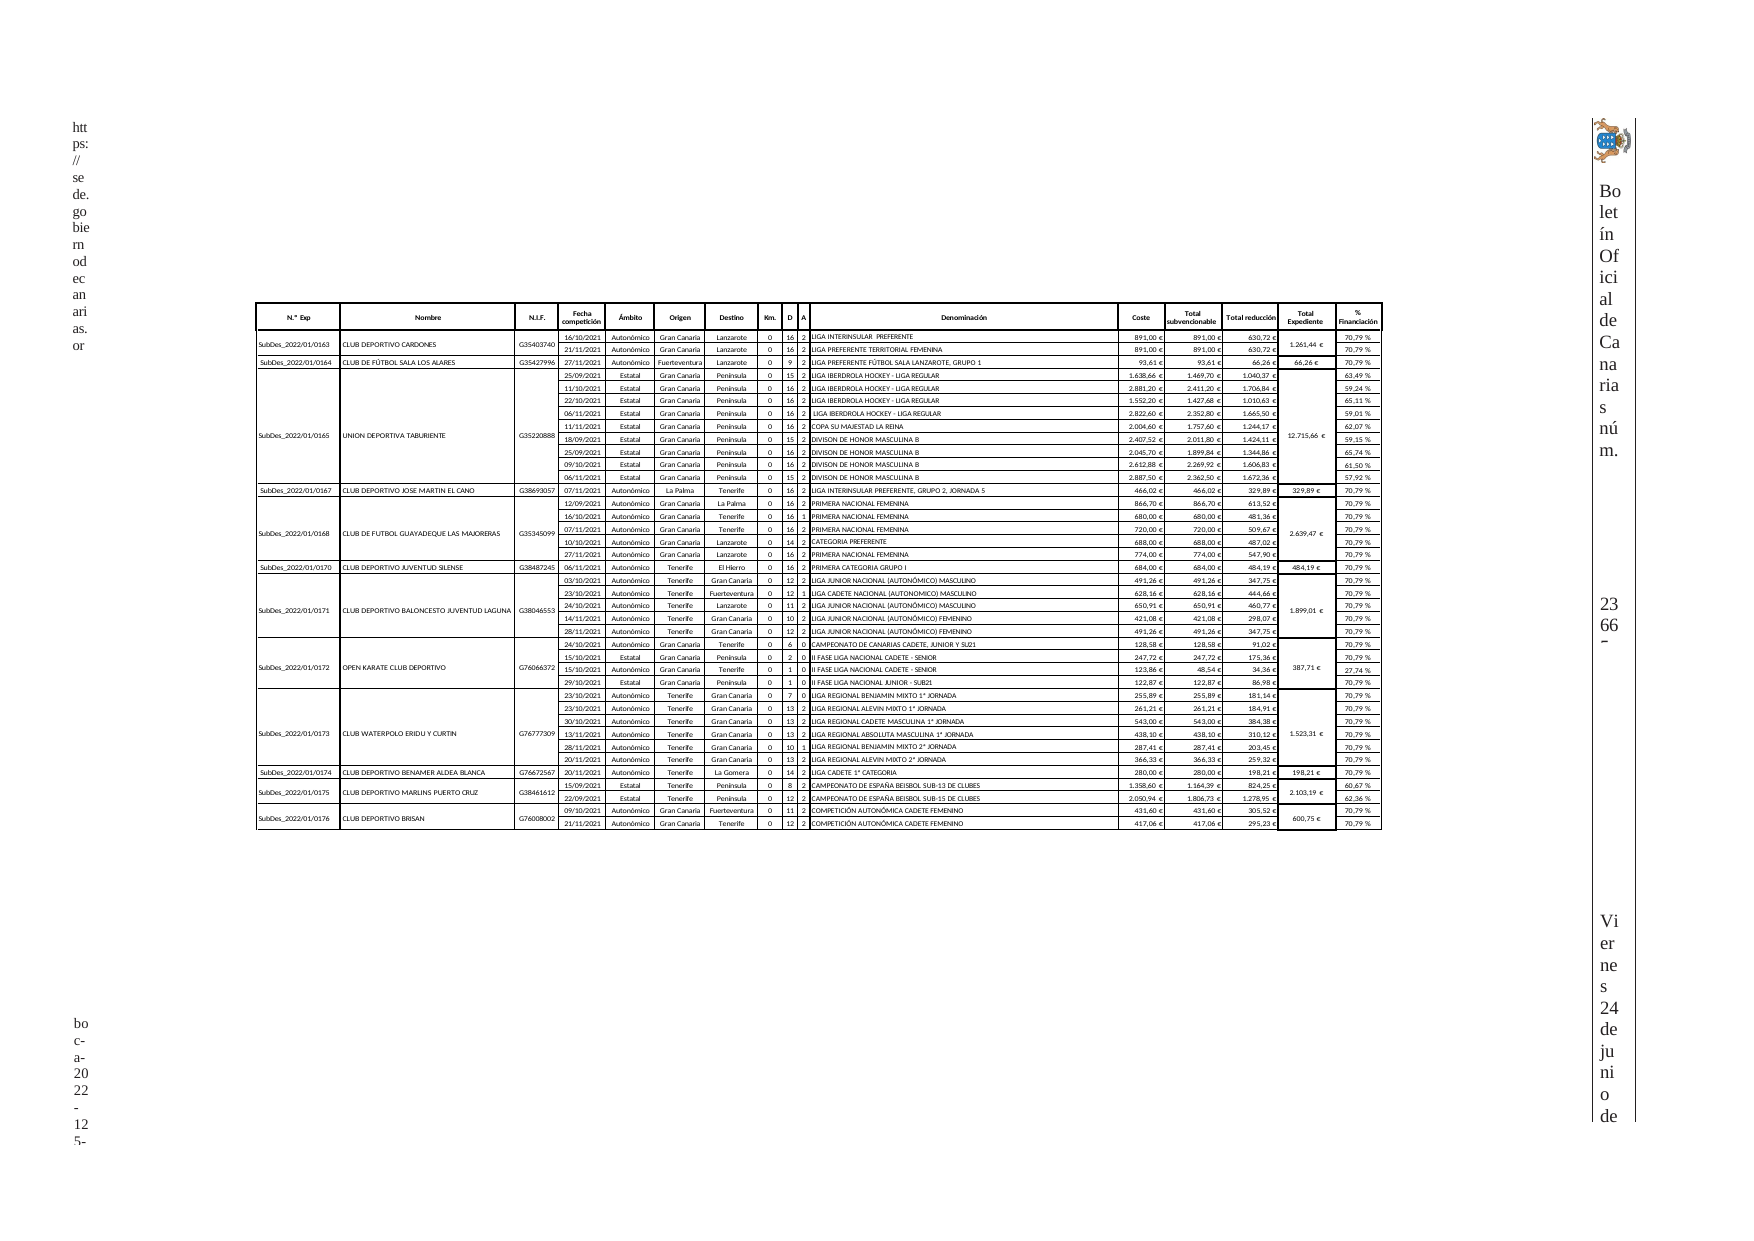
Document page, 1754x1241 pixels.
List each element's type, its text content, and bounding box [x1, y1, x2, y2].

table_cell Península [705, 394, 757, 406]
table_cell Tenerife [655, 599, 704, 611]
table_cell 2 [798, 420, 809, 432]
table_cell 1.899,01 € [1279, 575, 1335, 637]
table_cell 487,02 € [1223, 535, 1277, 547]
table_cell 0 [798, 676, 809, 688]
table_cell Autonómico [606, 766, 654, 777]
table_header Coste [1119, 304, 1164, 329]
table_cell Gran Canaria [705, 727, 757, 739]
table_cell 27/11/2021 [559, 548, 605, 560]
table_cell 684,00 € [1165, 561, 1222, 572]
table_cell 70,79 % [1337, 483, 1381, 496]
table_cell 70,79 % [1337, 547, 1381, 560]
table_cell Tenerife [655, 727, 704, 739]
table_cell 0 [758, 689, 782, 701]
table_header Origen [655, 304, 704, 329]
table_cell 16 [783, 407, 797, 419]
table_cell DIVISON DE HONOR MASCULINA B [811, 433, 1118, 444]
table_cell 2 [798, 625, 809, 637]
table_cell Península [705, 407, 757, 419]
table_cell 0 [758, 663, 782, 675]
table_cell Gran Canaria [705, 715, 757, 726]
table_cell 70,79 % [1337, 649, 1381, 662]
table_cell Gran Canaria [655, 510, 704, 521]
table_cell 12 [783, 817, 797, 829]
table_cell 444,66 € [1223, 586, 1277, 598]
table_header Total Expediente [1279, 304, 1335, 329]
table_cell 255,89 € [1165, 689, 1222, 701]
table_cell Fuerteventura [705, 586, 757, 598]
table_cell Gran Canaria [705, 574, 757, 585]
table_header Ámbito [606, 304, 653, 329]
table_cell 1.899,84 € [1165, 445, 1222, 457]
table_cell 0 [758, 535, 782, 547]
table_cell 280,00 € [1165, 766, 1222, 777]
table_cell LIGA REGIONAL BENJAMIN MIXTO 1ª JORNADA [811, 689, 1118, 701]
table_cell 2.822,60 € [1119, 407, 1164, 419]
table_cell SubDes_2022/01/0168 [257, 497, 339, 560]
table_cell 824,25 € [1223, 779, 1277, 790]
table_cell 0 [758, 702, 782, 713]
table_cell 0 [758, 779, 782, 790]
table_cell Lanzarote [705, 343, 757, 355]
table_cell Gran Canaria [705, 702, 757, 713]
table_cell 347,75 € [1223, 625, 1277, 637]
table_cell 2 [798, 535, 809, 547]
table_cell 628,16 € [1165, 586, 1222, 598]
table_cell 11 [783, 804, 797, 816]
table_cell 10 [783, 740, 797, 752]
table_cell CLUB DEPORTIVO CARDONES [341, 331, 514, 355]
table_cell 774,00 € [1119, 548, 1164, 560]
table_cell 91,02 € [1223, 638, 1277, 649]
table_cell 15 [783, 369, 797, 380]
table_cell 491,26 € [1119, 574, 1164, 585]
table_cell 27/11/2021 [559, 356, 605, 367]
table_cell 287,41 € [1165, 740, 1222, 752]
table_cell Estatal [606, 676, 654, 688]
table_cell G38693057 [515, 484, 558, 496]
table_cell Gran Canaria [655, 407, 704, 419]
table_cell II FASE LIGA NACIONAL CADETE - SENIOR [811, 663, 1118, 675]
table_cell 347,75 € [1223, 574, 1277, 585]
table_cell 7 [783, 689, 797, 701]
table_cell 70,79 % [1337, 675, 1381, 688]
table_cell 0 [758, 548, 782, 560]
table_cell Tenerife [655, 561, 704, 572]
table_cell 1.672,36 € [1223, 471, 1277, 483]
table_cell Gran Canaria [705, 740, 757, 752]
table_cell 07/11/2021 [559, 522, 605, 534]
table_cell 2 [798, 727, 809, 739]
table_cell 13/11/2021 [559, 727, 605, 739]
table_cell Península [705, 420, 757, 432]
table_cell Tenerife [705, 663, 757, 675]
table_cell 1.040,37 € [1223, 369, 1277, 380]
table_cell Península [705, 458, 757, 470]
table_cell 247,72 € [1119, 650, 1164, 662]
table_cell 12 [783, 791, 797, 803]
table_cell 1.606,83 € [1223, 458, 1277, 470]
table_cell Autonómico [606, 804, 654, 816]
table_cell La Palma [655, 484, 704, 496]
table_cell 481,36 € [1223, 510, 1277, 521]
table_cell CAMPEONATO DE CANARIAS CADETE, JUNIOR Y SU21 [811, 638, 1118, 649]
table_cell 70,79 % [1337, 496, 1381, 508]
table_cell COMPETICIÓN AUTONÓMICA CADETE FEMENINO [811, 804, 1118, 816]
table_cell 366,33 € [1119, 753, 1164, 765]
table_cell 70,79 % [1337, 637, 1381, 649]
table_cell 1.469,70 € [1165, 369, 1222, 380]
table_cell 2 [798, 753, 809, 765]
table_cell 491,26 € [1119, 625, 1164, 637]
table_cell 1.278,95 € [1223, 791, 1277, 803]
table_cell 387,71 € [1279, 639, 1335, 688]
table_cell G35427996 [515, 356, 558, 367]
table_cell Estatal [606, 394, 654, 406]
table_cell Autonómico [606, 638, 654, 649]
table_cell 70,79 % [1337, 509, 1381, 521]
table_cell 2 [798, 381, 809, 393]
table_cell G38046553 [515, 574, 558, 637]
table_cell 543,00 € [1165, 715, 1222, 726]
table_cell 0 [758, 394, 782, 406]
table_cell 16 [783, 420, 797, 432]
table_cell SubDes_2022/01/0167 [257, 484, 339, 496]
picture [1594, 118, 1631, 163]
table_cell SubDes_2022/01/0176 [257, 804, 339, 829]
table_cell Estatal [606, 779, 654, 790]
table_cell 70,79 % [1337, 585, 1381, 598]
table_cell LIGA INTERINSULAR PREFERENTE, GRUPO 2, JORNADA 5 [811, 484, 1118, 496]
table_cell LIGA REGIONAL ABSOLUTA MASCULINA 1ª JORNADA [811, 727, 1118, 739]
table_cell 774,00 € [1165, 548, 1222, 560]
table_cell 0 [758, 471, 782, 483]
table_cell 16/10/2021 [559, 510, 605, 521]
table_cell 1.552,20 € [1119, 394, 1164, 406]
table_cell Lanzarote [705, 535, 757, 547]
table_cell 2 [798, 817, 809, 829]
table_cell 12 [783, 625, 797, 637]
table_cell Fuerteventura [705, 804, 757, 816]
table_cell 1.344,86 € [1223, 445, 1277, 457]
table_cell 61,50 % [1337, 457, 1381, 470]
table_cell 280,00 € [1119, 766, 1164, 777]
table_cell 2 [798, 766, 809, 777]
table_cell 13 [783, 702, 797, 713]
table_cell 16 [783, 331, 797, 342]
table_cell 628,16 € [1119, 586, 1164, 598]
table_cell 198,21 € [1223, 766, 1277, 777]
table_cell LIGA PREFERENTE FÚTBOL SALA LANZAROTE, GRUPO 1 [811, 356, 1118, 367]
table_cell Península [705, 445, 757, 457]
table_cell 184,91 € [1223, 702, 1277, 713]
table_cell SubDes_2022/01/0163 [257, 330, 339, 355]
table_cell 10/10/2021 [559, 535, 605, 547]
table_cell 0 [758, 612, 782, 624]
table_cell Autonómico [606, 586, 654, 598]
table_cell Autonómico [606, 689, 654, 701]
table_cell Estatal [606, 791, 654, 803]
text Boletín Oficial de Canarias núm. 125 [1599, 180, 1622, 462]
table_cell Autonómico [606, 535, 654, 547]
table_cell 07/11/2021 [559, 484, 605, 496]
table_cell 12 [783, 586, 797, 598]
table_cell 28/11/2021 [559, 740, 605, 752]
table_cell Autonómico [606, 702, 654, 713]
table_header Total subvencionable [1166, 304, 1221, 329]
table_cell 720,00 € [1119, 522, 1164, 534]
table_cell 0 [758, 599, 782, 611]
table_cell 57,92 % [1337, 470, 1381, 483]
table_cell 329,89 € [1223, 484, 1277, 496]
table_cell 16 [783, 561, 797, 572]
table_cell 891,00 € [1119, 331, 1164, 342]
table_cell G76777309 [515, 689, 558, 765]
table_header D [783, 304, 797, 329]
table_cell LIGA REGIONAL BENJAMIN MIXTO 2ª JORNADA [811, 740, 1118, 752]
table_cell 438,10 € [1165, 727, 1222, 739]
table_cell 366,33 € [1165, 753, 1222, 765]
table_cell 10 [783, 612, 797, 624]
table_cell 2.352,80 € [1165, 407, 1222, 419]
table_cell 198,21 € [1279, 767, 1335, 777]
table_cell 122,87 € [1165, 676, 1222, 688]
table_cell Estatal [606, 369, 654, 380]
table_cell 13 [783, 753, 797, 765]
table_cell LIGA JUNIOR NACIONAL (AUTONÓMICO) FEMENINO [811, 612, 1118, 624]
table_cell Autonómico [606, 612, 654, 624]
table_cell Tenerife [655, 740, 704, 752]
table_cell 491,26 € [1165, 625, 1222, 637]
table_cell 70,79 % [1337, 624, 1381, 637]
table_cell 70,79 % [1337, 714, 1381, 726]
table_cell 2.407,52 € [1119, 433, 1164, 444]
table_cell 2 [798, 394, 809, 406]
table_cell 48,54 € [1165, 663, 1222, 675]
table_cell Tenerife [705, 484, 757, 496]
table_cell 2 [798, 791, 809, 803]
table_cell 1.244,17 € [1223, 420, 1277, 432]
table_cell 0 [758, 381, 782, 393]
table_cell 12.715,66 € [1279, 370, 1335, 483]
table_cell 93,61 € [1119, 356, 1164, 367]
table_cell 2 [798, 561, 809, 572]
table_cell 2 [798, 331, 809, 342]
table_header Km. [759, 304, 781, 329]
table_cell 70,79 % [1337, 803, 1381, 816]
table_cell 2 [798, 497, 809, 508]
table_cell Tenerife [705, 522, 757, 534]
table_cell II FASE LIGA NACIONAL JUNIOR - SUB21 [811, 676, 1118, 688]
table_cell CATEGORIA PREFERENTE [811, 535, 1118, 547]
table_cell 2 [798, 407, 809, 419]
table_cell LIGA IBERDROLA HOCKEY - LIGA REGULAR [811, 381, 1118, 393]
table_cell Autonómico [606, 561, 654, 572]
table_cell Autonómico [606, 727, 654, 739]
table_cell 9 [783, 356, 797, 367]
table_cell 70,79 % [1337, 521, 1381, 534]
table_cell 128,58 € [1165, 638, 1222, 649]
table_cell 06/11/2021 [559, 561, 605, 572]
table_cell Gran Canaria [655, 369, 704, 380]
table_cell 70,79 % [1337, 765, 1381, 777]
table_cell DIVISON DE HONOR MASCULINA B [811, 471, 1118, 483]
table_cell 18/09/2021 [559, 433, 605, 444]
table_cell Gran Canaria [705, 689, 757, 701]
table_cell 14 [783, 535, 797, 547]
table_cell 491,26 € [1165, 574, 1222, 585]
table_cell 2 [798, 484, 809, 496]
text boc-a-2022-125-2109 [74, 1015, 92, 1145]
table_cell Tenerife [655, 779, 704, 790]
table_cell 1.665,50 € [1223, 407, 1277, 419]
table_cell Gran Canaria [655, 331, 704, 342]
table_cell Gran Canaria [705, 612, 757, 624]
table_cell LIGA REGIONAL CADETE MASCULINA 1ª JORNADA [811, 715, 1118, 726]
table_cell 128,58 € [1119, 638, 1164, 649]
table_header Denominación [811, 304, 1117, 329]
table_cell 16 [783, 381, 797, 393]
table_header Nombre [341, 304, 514, 329]
table_cell CLUB DEPORTIVO JOSE MARTIN EL CANO [341, 484, 514, 496]
table_cell Gran Canaria [655, 343, 704, 355]
table_cell Autonómico [606, 331, 654, 342]
table_cell 2 [798, 356, 809, 367]
table_cell Península [705, 471, 757, 483]
table_cell 59,24 % [1337, 380, 1381, 393]
table_header Fecha competición [559, 304, 604, 329]
table_cell 20/11/2021 [559, 766, 605, 777]
table_cell 59,01 % [1337, 406, 1381, 419]
table_cell 1.757,60 € [1165, 420, 1222, 432]
table_cell 0 [758, 420, 782, 432]
table_cell 16 [783, 484, 797, 496]
table_cell 310,12 € [1223, 727, 1277, 739]
table_cell Lanzarote [705, 599, 757, 611]
table_cell PRIMERA NACIONAL FEMENINA [811, 548, 1118, 560]
table_cell 1.523,31 € [1279, 690, 1335, 765]
table_cell 0 [758, 484, 782, 496]
table_cell DIVISON DE HONOR MASCULINA B [811, 458, 1118, 470]
table_cell 22/09/2021 [559, 791, 605, 803]
table_cell DIVISON DE HONOR MASCULINA B [811, 445, 1118, 457]
table_cell 15/09/2021 [559, 779, 605, 790]
table_cell Gran Canaria [655, 394, 704, 406]
table_cell Estatal [606, 458, 654, 470]
table_cell 417,06 € [1119, 817, 1164, 829]
table_cell CLUB DE FUTBOL GUAYADEQUE LAS MAJORERAS [341, 497, 514, 560]
text 23665 [1600, 592, 1623, 642]
text https://sede.gobiernodecanarias.org/boc [72, 118, 91, 353]
table_cell SubDes_2022/01/0173 [257, 689, 339, 765]
table_cell 0 [758, 433, 782, 444]
table_cell 460,77 € [1223, 599, 1277, 611]
table_cell 2.011,80 € [1165, 433, 1222, 444]
table_cell LIGA REGIONAL ALEVIN MIXTO 2ª JORNADA [811, 753, 1118, 765]
table_cell 16 [783, 522, 797, 534]
table_cell Gran Canaria [655, 638, 704, 649]
table_cell 70,79 % [1337, 739, 1381, 752]
text Viernes 24 de junio de 2022 [1600, 910, 1623, 1124]
table_cell Tenerife [705, 638, 757, 649]
table_cell Península [705, 650, 757, 662]
table_cell G76008002 [515, 804, 558, 829]
table_cell 0 [798, 689, 809, 701]
table_cell Fuerteventura [655, 356, 704, 367]
table_cell Gran Canaria [655, 381, 704, 393]
table_cell 70,79 % [1337, 816, 1381, 829]
table_cell LIGA REGIONAL ALEVIN MIXTO 1ª JORNADA [811, 702, 1118, 713]
table_cell 1.427,68 € [1165, 394, 1222, 406]
table_cell LIGA JUNIOR NACIONAL (AUTONÓMICO) FEMENINO [811, 625, 1118, 637]
table_cell G76672567 [515, 766, 558, 777]
table_cell SubDes_2022/01/0174 [257, 766, 339, 777]
table_cell 431,60 € [1165, 804, 1222, 816]
table_cell 298,07 € [1223, 612, 1277, 624]
table_cell Estatal [606, 445, 654, 457]
table_cell 0 [758, 625, 782, 637]
table_cell 12 [783, 574, 797, 585]
table_cell 11 [783, 599, 797, 611]
table_cell Lanzarote [705, 356, 757, 367]
table_cell SubDes_2022/01/0175 [257, 779, 339, 803]
table_cell LIGA CADETE NACIONAL (AUTONOMICO) MASCULINO [811, 586, 1118, 598]
table_cell 06/11/2021 [559, 471, 605, 483]
table_cell Tenerife [655, 625, 704, 637]
table_cell 13 [783, 727, 797, 739]
table_cell 20/11/2021 [559, 753, 605, 765]
table_cell 261,21 € [1119, 702, 1164, 713]
table_cell 66,26 € [1223, 356, 1277, 367]
table_cell 1 [783, 676, 797, 688]
table_cell 0 [758, 407, 782, 419]
table_cell G38487245 [515, 561, 558, 572]
table_cell Gran Canaria [655, 433, 704, 444]
table_cell 0 [758, 574, 782, 585]
table_cell 255,89 € [1119, 689, 1164, 701]
table_cell G35403740 [515, 331, 558, 355]
table_header Destino [706, 304, 757, 329]
table_cell Autonómico [606, 740, 654, 752]
table_cell 2 [783, 650, 797, 662]
table_cell Península [705, 369, 757, 380]
table_cell 2 [798, 715, 809, 726]
table_cell 70,79 % [1337, 355, 1381, 367]
table_cell Autonómico [606, 484, 654, 496]
table_cell 16 [783, 548, 797, 560]
table_cell 0 [758, 331, 782, 342]
table_cell 63,49 % [1337, 368, 1381, 380]
table_cell 509,67 € [1223, 522, 1277, 534]
table_cell 613,52 € [1223, 497, 1277, 508]
table_cell 22/10/2021 [559, 394, 605, 406]
table_cell 15 [783, 433, 797, 444]
table_cell 2.269,92 € [1165, 458, 1222, 470]
table_cell 684,00 € [1119, 561, 1164, 572]
table_cell 30/10/2021 [559, 715, 605, 726]
table_cell 866,70 € [1165, 497, 1222, 508]
table_cell LIGA PREFERENTE TERRITORIAL FEMENINA [811, 343, 1118, 355]
table_cell 70,79 % [1337, 701, 1381, 713]
table_cell Gran Canaria [655, 804, 704, 816]
table_cell 0 [758, 804, 782, 816]
table_cell 0 [758, 343, 782, 355]
table_cell Lanzarote [705, 548, 757, 560]
table_cell 65,11 % [1337, 393, 1381, 406]
table_cell Estatal [606, 381, 654, 393]
table_cell 2 [798, 804, 809, 816]
table_cell 23/10/2021 [559, 689, 605, 701]
table_cell Península [705, 779, 757, 790]
table_cell 484,19 € [1279, 562, 1335, 572]
table_cell 0 [758, 650, 782, 662]
table_cell 421,08 € [1119, 612, 1164, 624]
table_cell Autonómico [606, 510, 654, 521]
table_cell Tenerife [655, 791, 704, 803]
table_cell 25/09/2021 [559, 369, 605, 380]
table_cell 29/10/2021 [559, 676, 605, 688]
table_cell Tenerife [655, 766, 704, 777]
table_cell 65,74 % [1337, 444, 1381, 457]
table_cell PRIMERA NACIONAL FEMENINA [811, 510, 1118, 521]
table_cell Península [705, 433, 757, 444]
table_cell 2 [798, 471, 809, 483]
table_cell 15/10/2021 [559, 663, 605, 675]
table_cell Autonómico [606, 817, 654, 829]
table_cell Gran Canaria [655, 676, 704, 688]
table_cell 295,23 € [1223, 817, 1277, 829]
table_cell 09/10/2021 [559, 804, 605, 816]
table_cell 86,98 € [1223, 676, 1277, 688]
table_cell 23/10/2021 [559, 586, 605, 598]
table_cell 24/10/2021 [559, 638, 605, 649]
table_cell 70,79 % [1337, 752, 1381, 765]
table_cell 0 [758, 369, 782, 380]
table_cell Tenerife [655, 586, 704, 598]
table_cell 1 [783, 663, 797, 675]
table_cell 650,91 € [1119, 599, 1164, 611]
table_cell 0 [798, 638, 809, 649]
table_cell CLUB DEPORTIVO BENAMER ALDEA BLANCA [341, 766, 514, 777]
table_cell 2 [798, 445, 809, 457]
table_cell 2.045,70 € [1119, 445, 1164, 457]
table_cell 8 [783, 779, 797, 790]
table_cell 16 [783, 394, 797, 406]
table_cell 14 [783, 766, 797, 777]
table_cell 09/10/2021 [559, 458, 605, 470]
table_cell G76066372 [515, 638, 558, 688]
table_cell 16/10/2021 [559, 331, 605, 342]
table_cell 384,38 € [1223, 715, 1277, 726]
table_cell CLUB DEPORTIVO BRISAN [341, 804, 514, 829]
table_cell 720,00 € [1165, 522, 1222, 534]
table_cell 70,79 % [1337, 342, 1381, 355]
table_cell CAMPEONATO DE ESPAÑA BEISBOL SUB-15 DE CLUBES [811, 791, 1118, 803]
table_cell 12/09/2021 [559, 497, 605, 508]
table_cell LIGA IBERDROLA HOCKEY - LIGA REGULAR [811, 394, 1118, 406]
table_cell 630,72 € [1223, 343, 1277, 355]
table_cell 2.362,50 € [1165, 471, 1222, 483]
table_cell 11/11/2021 [559, 420, 605, 432]
table_cell 70,79 % [1337, 688, 1381, 701]
table_cell Tenerife [655, 715, 704, 726]
table_cell Autonómico [606, 663, 654, 675]
table_cell 0 [758, 586, 782, 598]
table_cell 0 [758, 753, 782, 765]
table_cell 438,10 € [1119, 727, 1164, 739]
table_cell UNION DEPORTIVA TABURIENTE [341, 369, 514, 483]
table_cell 2 [798, 599, 809, 611]
table_cell 287,41 € [1119, 740, 1164, 752]
table_cell LIGA IBERDROLA HOCKEY - LIGA REGULAR [811, 407, 1118, 419]
table_cell Península [705, 676, 757, 688]
table_cell 0 [758, 791, 782, 803]
table_cell Autonómico [606, 497, 654, 508]
table_cell LIGA INTERINSULAR PREFERENTE [811, 331, 1118, 342]
table_cell 431,60 € [1119, 804, 1164, 816]
table_cell Tenerife [655, 612, 704, 624]
table_cell CLUB DEPORTIVO MARLINS PUERTO CRUZ [341, 779, 514, 803]
table_cell 2.639,47 € [1279, 498, 1335, 560]
table_cell 13 [783, 715, 797, 726]
table_cell 1.806,73 € [1165, 791, 1222, 803]
table_cell 1.706,84 € [1223, 381, 1277, 393]
table_cell 630,72 € [1223, 331, 1277, 342]
table_cell CLUB WATERPOLO ERIDU Y CURTIN [341, 689, 514, 765]
table_cell Tenerife [705, 817, 757, 829]
table_cell Autonómico [606, 343, 654, 355]
table_cell 1 [798, 510, 809, 521]
table_cell 03/10/2021 [559, 574, 605, 585]
table_cell 23/10/2021 [559, 702, 605, 713]
table_cell OPEN KARATE CLUB DEPORTIVO [341, 638, 514, 688]
table_cell Gran Canaria [705, 625, 757, 637]
table_cell 0 [758, 497, 782, 508]
table_cell CAMPEONATO DE ESPAÑA BEISBOL SUB-13 DE CLUBES [811, 779, 1118, 790]
table_cell 0 [758, 740, 782, 752]
table_cell 59,15 % [1337, 432, 1381, 444]
table_cell Lanzarote [705, 331, 757, 342]
table_cell Gran Canaria [705, 753, 757, 765]
table_cell 547,90 € [1223, 548, 1277, 560]
table_cell SubDes_2022/01/0164 [257, 356, 339, 367]
table_cell Gran Canaria [655, 535, 704, 547]
table_cell 70,79 % [1337, 573, 1381, 585]
table_cell Autonómico [606, 356, 654, 367]
table_cell 2 [798, 458, 809, 470]
table_cell II FASE LIGA NACIONAL CADETE - SENIOR [811, 650, 1118, 662]
table_cell Gran Canaria [655, 522, 704, 534]
table_cell 543,00 € [1119, 715, 1164, 726]
table_cell COMPETICIÓN AUTONÓMICA CADETE FEMENINO [811, 817, 1118, 829]
table_cell 2 [798, 343, 809, 355]
table_cell 70,79 % [1337, 534, 1381, 547]
table_cell 2 [798, 574, 809, 585]
table_cell Península [705, 381, 757, 393]
table_cell 25/09/2021 [559, 445, 605, 457]
table_cell 1.010,63 € [1223, 394, 1277, 406]
table_cell 2 [798, 779, 809, 790]
table_cell LIGA JUNIOR NACIONAL (AUTONÓMICO) MASCULINO [811, 574, 1118, 585]
table_cell Autonómico [606, 522, 654, 534]
table_cell 0 [758, 510, 782, 521]
table_cell 15 [783, 471, 797, 483]
table_cell 2.004,60 € [1119, 420, 1164, 432]
table_cell 0 [758, 561, 782, 572]
table_cell 06/11/2021 [559, 407, 605, 419]
table_cell 16 [783, 510, 797, 521]
table_cell Tenerife [655, 753, 704, 765]
table_cell Gran Canaria [655, 650, 704, 662]
table_cell Autonómico [606, 625, 654, 637]
table_cell 0 [758, 445, 782, 457]
table_cell 484,19 € [1223, 561, 1277, 572]
table_cell SubDes_2022/01/0171 [257, 574, 339, 637]
table_cell CLUB DE FÚTBOL SALA LOS ALARES [341, 356, 514, 367]
table_cell Gran Canaria [655, 420, 704, 432]
table_cell 2 [798, 522, 809, 534]
table_cell G38461612 [515, 779, 558, 803]
table_cell 2.612,88 € [1119, 458, 1164, 470]
table_cell 27,74 % [1337, 662, 1381, 675]
table_cell 891,00 € [1165, 331, 1222, 342]
table_cell 891,00 € [1119, 343, 1164, 355]
table_cell Tenerife [655, 574, 704, 585]
table_cell 70,79 % [1337, 611, 1381, 624]
table_cell 466,02 € [1119, 484, 1164, 496]
table_cell Gran Canaria [655, 458, 704, 470]
table_cell 1.638,66 € [1119, 369, 1164, 380]
table_cell 2 [798, 612, 809, 624]
table_cell 2 [798, 548, 809, 560]
table_cell 123,86 € [1119, 663, 1164, 675]
table_cell 15/10/2021 [559, 650, 605, 662]
table_cell COPA SU MAJESTAD LA REINA [811, 420, 1118, 432]
table_cell 866,70 € [1119, 497, 1164, 508]
table_cell PRIMERA CATEGORIA GRUPO I [811, 561, 1118, 572]
table_cell 329,89 € [1279, 485, 1335, 496]
table_cell 70,79 % [1337, 329, 1381, 342]
table_cell La Palma [705, 497, 757, 508]
table_cell Gran Canaria [655, 663, 704, 675]
table_cell 0 [758, 817, 782, 829]
table_cell 0 [758, 458, 782, 470]
table_cell Estatal [606, 650, 654, 662]
table_cell LIGA CADETE 1ª CATEGORIA [811, 766, 1118, 777]
table_cell 122,87 € [1119, 676, 1164, 688]
table_cell 14/11/2021 [559, 612, 605, 624]
table_cell 62,07 % [1337, 419, 1381, 432]
table_cell G35345099 [515, 497, 558, 560]
table_cell 680,00 € [1119, 510, 1164, 521]
table_cell 2.103,19 € [1279, 780, 1335, 803]
table_cell El Hierro [705, 561, 757, 572]
table_cell 34,36 € [1223, 663, 1277, 675]
table_cell SubDes_2022/01/0165 [257, 369, 339, 483]
table_cell 16 [783, 343, 797, 355]
table_cell Autonómico [606, 753, 654, 765]
table_cell 259,32 € [1223, 753, 1277, 765]
table_cell 1.261,44 € [1279, 331, 1335, 355]
table_cell 305,52 € [1223, 804, 1277, 816]
table_cell 21/11/2021 [559, 817, 605, 829]
table_cell 0 [758, 766, 782, 777]
table_cell 891,00 € [1165, 343, 1222, 355]
table_cell SubDes_2022/01/0172 [257, 638, 339, 688]
table_cell 680,00 € [1165, 510, 1222, 521]
table_cell LIGA IBERDROLA HOCKEY - LIGA REGULAR [811, 369, 1118, 380]
table_cell 2 [798, 702, 809, 713]
table_cell 16 [783, 458, 797, 470]
table_cell Tenerife [655, 689, 704, 701]
table_cell 16 [783, 445, 797, 457]
table_cell PRIMERA NACIONAL FEMENINA [811, 497, 1118, 508]
table_cell 2.887,50 € [1119, 471, 1164, 483]
table_cell 16 [783, 497, 797, 508]
table_cell 1.358,60 € [1119, 779, 1164, 790]
table_cell 0 [758, 522, 782, 534]
table_cell Autonómico [606, 548, 654, 560]
table_header % Financiación [1337, 304, 1381, 329]
table_cell 1.164,39 € [1165, 779, 1222, 790]
table_cell Autonómico [606, 599, 654, 611]
table_cell 1 [798, 740, 809, 752]
table_cell 70,79 % [1337, 726, 1381, 739]
table_cell 93,61 € [1165, 356, 1222, 367]
table_cell Autonómico [606, 715, 654, 726]
table_cell SubDes_2022/01/0170 [257, 561, 339, 572]
table_cell 2 [798, 369, 809, 380]
table_cell 1 [798, 586, 809, 598]
table_cell G35220888 [515, 369, 558, 483]
table_cell 203,45 € [1223, 740, 1277, 752]
table_cell 2 [798, 433, 809, 444]
table_cell Estatal [606, 407, 654, 419]
table_cell Gran Canaria [655, 471, 704, 483]
table_cell Gran Canaria [655, 445, 704, 457]
table_cell 62,36 % [1337, 790, 1381, 803]
table_cell 261,21 € [1165, 702, 1222, 713]
table_cell 0 [798, 663, 809, 675]
table_cell 2.050,94 € [1119, 791, 1164, 803]
table_cell Gran Canaria [655, 548, 704, 560]
table_cell 247,72 € [1165, 650, 1222, 662]
table_cell 66,26 € [1279, 357, 1335, 367]
table_cell 60,67 % [1337, 778, 1381, 790]
table_cell Tenerife [705, 510, 757, 521]
table_cell La Gomera [705, 766, 757, 777]
table_cell CLUB DEPORTIVO BALONCESTO JUVENTUD LAGUNA [341, 574, 514, 637]
table_cell CLUB DEPORTIVO JUVENTUD SILENSE [341, 561, 514, 572]
table_header Total reducción [1223, 304, 1277, 329]
table_cell 21/11/2021 [559, 343, 605, 355]
table_cell Península [705, 791, 757, 803]
table_cell 688,00 € [1165, 535, 1222, 547]
table_cell 688,00 € [1119, 535, 1164, 547]
table_cell 650,91 € [1165, 599, 1222, 611]
table_cell 466,02 € [1165, 484, 1222, 496]
table_cell 1.424,11 € [1223, 433, 1277, 444]
table_cell 2.881,20 € [1119, 381, 1164, 393]
table_cell 417,06 € [1165, 817, 1222, 829]
table_cell 0 [758, 356, 782, 367]
table_header N.I.F. [516, 304, 557, 329]
table_cell PRIMERA NACIONAL FEMENINA [811, 522, 1118, 534]
table_cell Estatal [606, 471, 654, 483]
table_cell 0 [758, 676, 782, 688]
table_cell Autonómico [606, 574, 654, 585]
table_cell Gran Canaria [655, 817, 704, 829]
table_cell 11/10/2021 [559, 381, 605, 393]
table_cell 0 [758, 715, 782, 726]
table_cell 70,79 % [1337, 598, 1381, 611]
table_cell Estatal [606, 420, 654, 432]
table_cell 600,75 € [1279, 805, 1335, 829]
table_header N.º Exp [257, 304, 339, 329]
table_cell 70,79 % [1337, 560, 1381, 572]
table_header A [799, 304, 809, 329]
table_cell 6 [783, 638, 797, 649]
table_cell 2.411,20 € [1165, 381, 1222, 393]
table_cell 175,36 € [1223, 650, 1277, 662]
table_cell LIGA JUNIOR NACIONAL (AUTONÓMICO) MASCULINO [811, 599, 1118, 611]
table_cell 181,14 € [1223, 689, 1277, 701]
table_cell 28/11/2021 [559, 625, 605, 637]
table_cell Estatal [606, 433, 654, 444]
table_cell 421,08 € [1165, 612, 1222, 624]
table_cell 24/10/2021 [559, 599, 605, 611]
table_cell Gran Canaria [655, 497, 704, 508]
table_cell Tenerife [655, 702, 704, 713]
table_cell 0 [758, 638, 782, 649]
table_cell 0 [798, 650, 809, 662]
table_cell 0 [758, 727, 782, 739]
